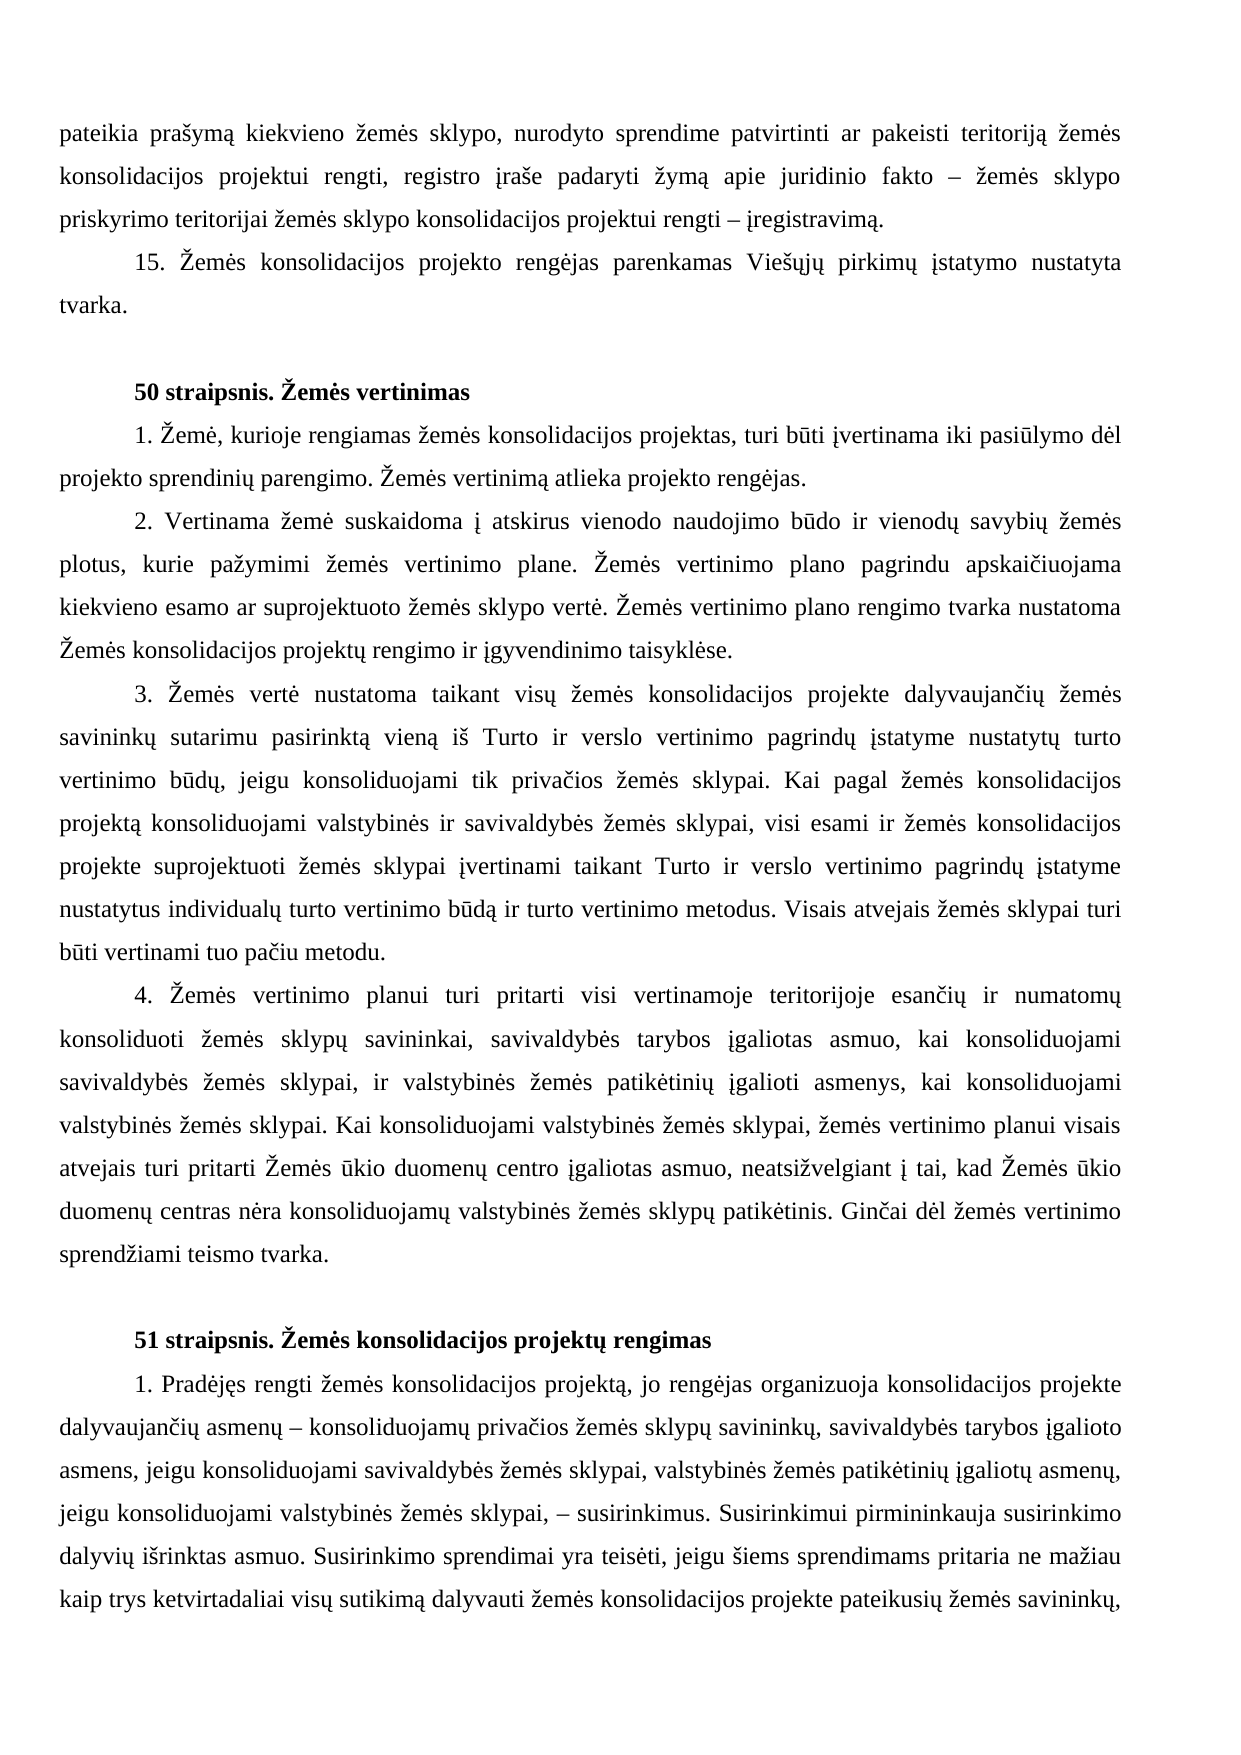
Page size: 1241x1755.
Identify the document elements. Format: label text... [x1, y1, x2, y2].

text 1. Pradėjęs rengti žemės konsolidacijos projektą, jo rengėjas organizuoja konsolidacijos projekte dalyvaujančių asmenų – konsoliduojamų privačios žemės sklypų savininkų, savivaldybės tarybos įgalioto asmens, jeigu konsoliduojami savivaldybės žemės sklypai, valstybinės žemės patikėtinių įgaliotų asmenų, jeigu konsoliduojami valstybinės žemės sklypai, – susirinkimus. Susirinkimui pirmininkauja susirinkimo dalyvių išrinktas asmuo. Susirinkimo sprendimai yra teisėti, jeigu šiems sprendimams pritaria ne mažiau kaip trys ketvirtadaliai visų sutikimą dalyvauti žemės konsolidacijos projekte pateikusių žemės savininkų, [59, 1369, 1122, 1613]
text 4. Žemės vertinimo planui turi pritarti visi vertinamoje teritorijoje esančių ir numatomų konsoliduoti žemės sklypų savininkai, savivaldybės tarybos įgaliotas asmuo, kai konsoliduojami savivaldybės žemės sklypai, ir valstybinės žemės patikėtinių įgalioti asmenys, kai konsoliduojami valstybinės žemės sklypai. Kai konsoliduojami valstybinės žemės sklypai, žemės vertinimo planui visais atvejais turi pritarti Žemės ūkio duomenų centro įgaliotas asmuo, neatsižvelgiant į tai, kad Žemės ūkio duomenų centras nėra konsoliduojamų valstybinės žemės sklypų patikėtinis. Ginčai dėl žemės vertinimo sprendžiami teismo tvarka. [59, 981, 1122, 1268]
text 50 straipsnis. Žemės vertinimas [59, 377, 1122, 406]
text 51 straipsnis. Žemės konsolidacijos projektų rengimas [59, 1326, 1122, 1354]
text 3. Žemės vertė nustatoma taikant visų žemės konsolidacijos projekte dalyvaujančių žemės savininkų sutarimu pasirinktą vieną iš Turto ir verslo vertinimo pagrindų įstatyme nustatytų turto vertinimo būdų, jeigu konsoliduojami tik privačios žemės sklypai. Kai pagal žemės konsolidacijos projektą konsoliduojami valstybinės ir savivaldybės žemės sklypai, visi esami ir žemės konsolidacijos projekte suprojektuoti žemės sklypai įvertinami taikant Turto ir verslo vertinimo pagrindų įstatyme nustatytus individualų turto vertinimo būdą ir turto vertinimo metodus. Visais atvejais žemės sklypai turi būti vertinami tuo pačiu metodu. [59, 679, 1122, 966]
text 2. Vertinama žemė suskaidoma į atskirus vienodo naudojimo būdo ir vienodų savybių žemės plotus, kurie pažymimi žemės vertinimo plane. Žemės vertinimo plano pagrindu apskaičiuojama kiekvieno esamo ar suprojektuoto žemės sklypo vertė. Žemės vertinimo plano rengimo tvarka nustatoma Žemės konsolidacijos projektų rengimo ir įgyvendinimo taisyklėse. [59, 506, 1122, 664]
text pateikia prašymą kiekvieno žemės sklypo, nurodyto sprendime patvirtinti ar pakeisti teritoriją žemės konsolidacijos projektui rengti, registro įraše padaryti žymą apie juridinio fakto – žemės sklypo priskyrimo teritorijai žemės sklypo konsolidacijos projektui rengti – įregistravimą. [59, 118, 1122, 233]
text 15. Žemės konsolidacijos projekto rengėjas parenkamas Viešųjų pirkimų įstatymo nustatyta tvarka. [59, 247, 1122, 319]
text 1. Žemė, kurioje rengiamas žemės konsolidacijos projektas, turi būti įvertinama iki pasiūlymo dėl projekto sprendinių parengimo. Žemės vertinimą atlieka projekto rengėjas. [59, 420, 1122, 492]
